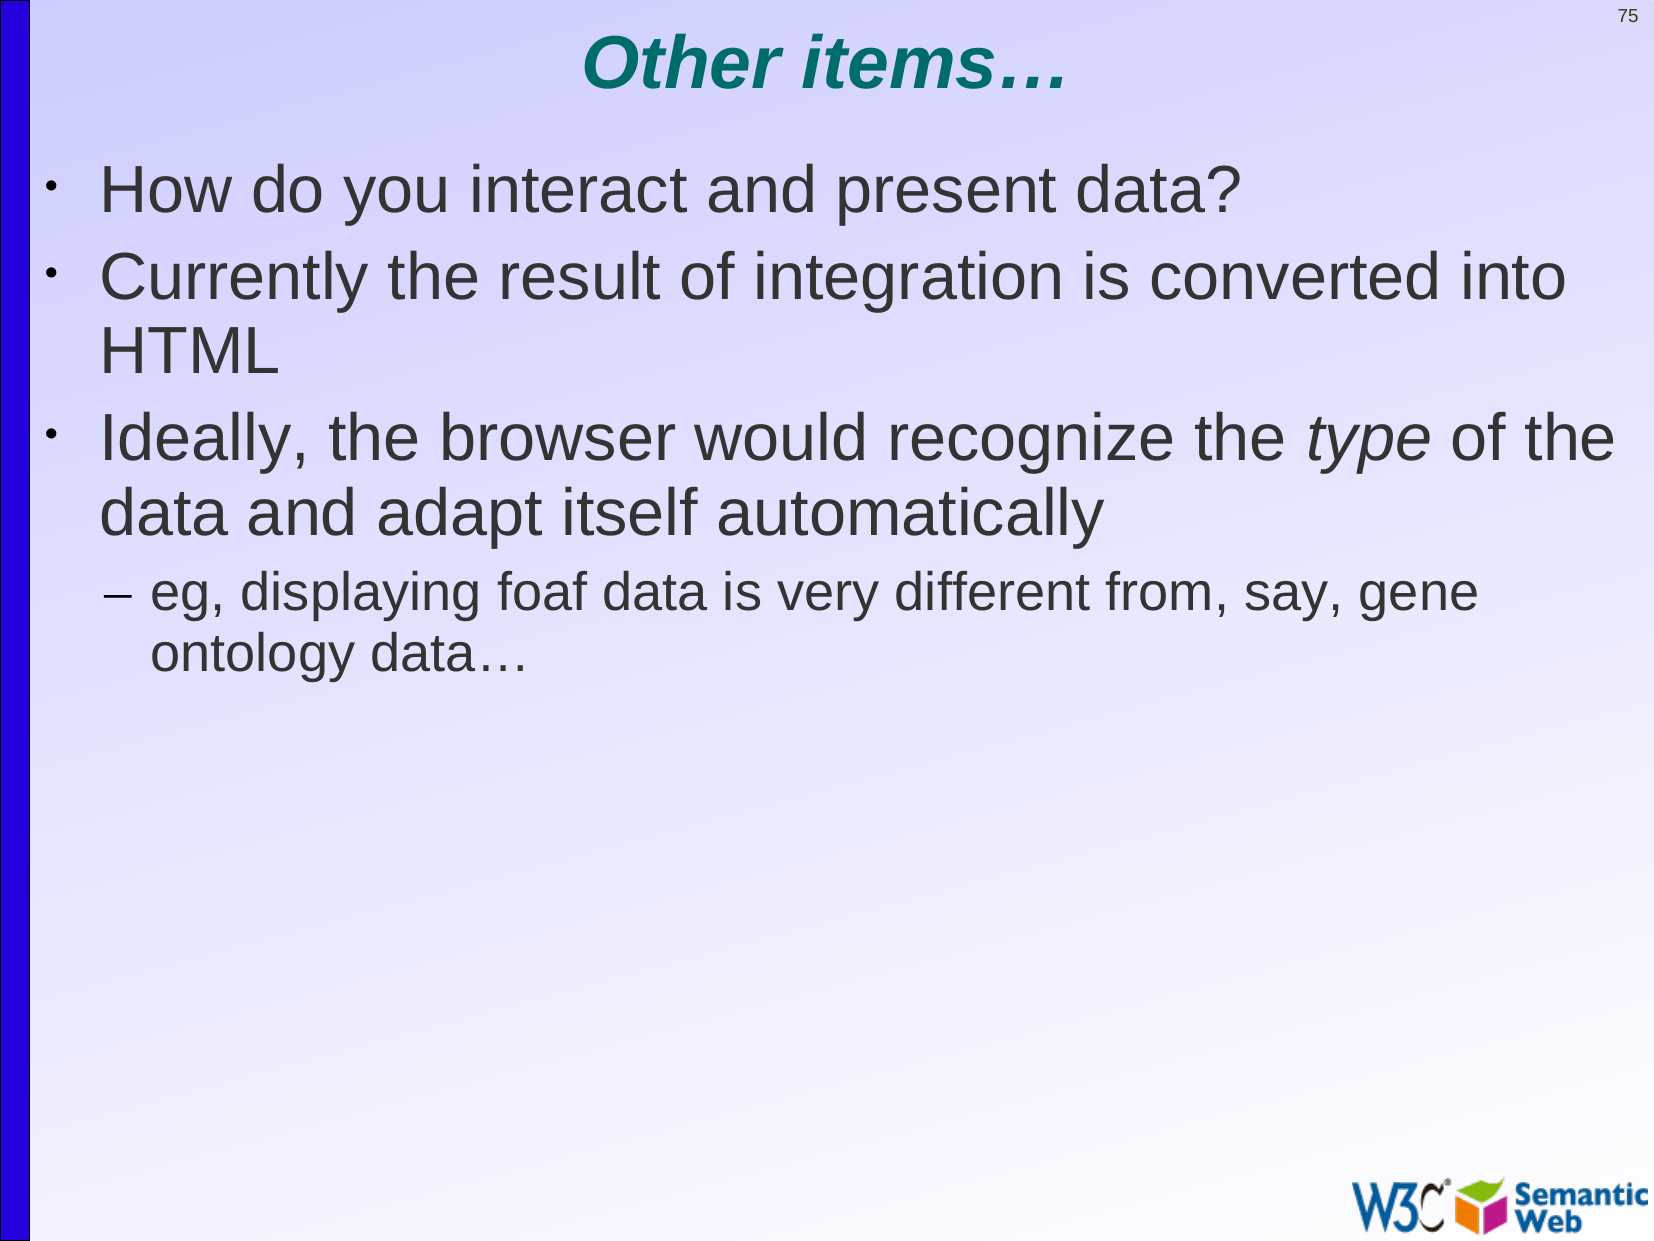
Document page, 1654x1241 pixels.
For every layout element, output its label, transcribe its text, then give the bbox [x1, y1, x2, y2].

picture [1352, 1175, 1648, 1235]
title Other items… [0, 5, 1654, 125]
list How do you interact and present data? Currently the result of integration is converted into HTML Ideally, the browser would recognize the type of the data and adapt itself automatically eg, displaying foaf data is very different from, say, gene ontology data… [29, 147, 1624, 1119]
